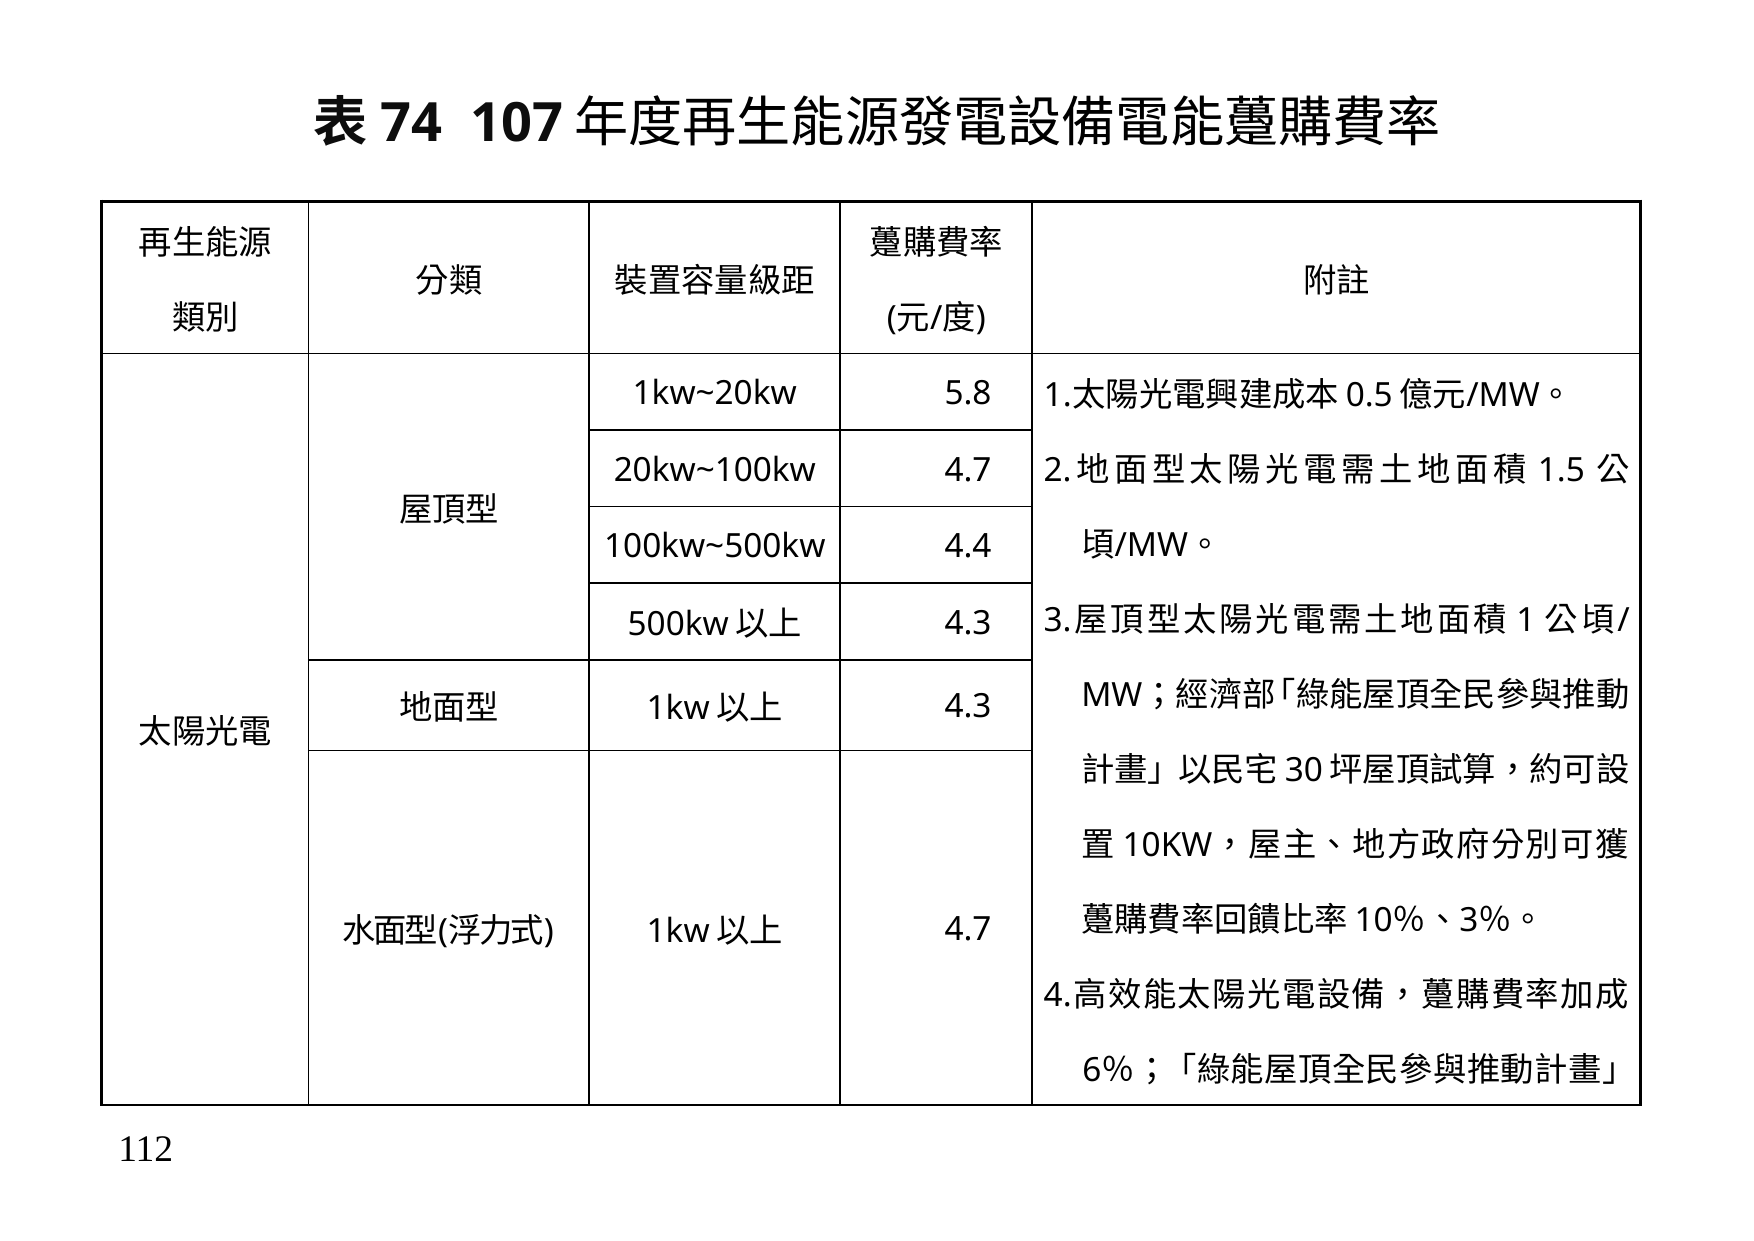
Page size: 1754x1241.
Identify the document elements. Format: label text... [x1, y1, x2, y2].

table_cell 屋頂型 [309, 354, 588, 659]
table_cell 1kw以上 [590, 661, 839, 749]
table_cell 地面型 [309, 661, 588, 749]
table_cell 20kw~100kw [590, 431, 839, 506]
table_cell 4.3 [841, 661, 1031, 749]
table_cell 1.太陽光電興建成本0.5億元/MW。 2.地面型太陽光電需土地面積1.5公頃/MW。 3.屋頂型太陽光電需土地面積1公頃/MW；經濟部「綠能屋頂全民參與推動計畫」以民宅30坪屋頂試算，約可設置10KW，屋主、地方政府分別可獲躉購費率回饋比率10％、3％。 4.高效能太陽光電設備，躉購費率加成6％；「綠能屋頂全民參與推動計畫」 [1033, 354, 1639, 1104]
text 表 74 107年度再生能源發電設備電能躉購費率 [118, 62, 1636, 174]
table_cell 500kw以上 [590, 584, 839, 659]
table_header 分類 [309, 203, 588, 353]
table_cell 100kw~500kw [590, 507, 839, 582]
table_cell 水面型(浮力式) [309, 751, 588, 1104]
table_header 裝置容量級距 [590, 203, 839, 353]
table_cell 1kw~20kw [590, 354, 839, 429]
table_header 附註 [1033, 203, 1639, 353]
table_cell 4.7 [841, 751, 1031, 1104]
table_cell 太陽光電 [103, 354, 308, 1104]
table_cell 4.3 [841, 584, 1031, 659]
table_cell 4.7 [841, 431, 1031, 506]
table_cell 1kw以上 [590, 751, 839, 1104]
table_header 再生能源 類別 [103, 203, 308, 353]
table_cell 4.4 [841, 507, 1031, 582]
table_cell 5.8 [841, 354, 1031, 429]
table_header 躉購費率 (元/度) [841, 203, 1031, 353]
